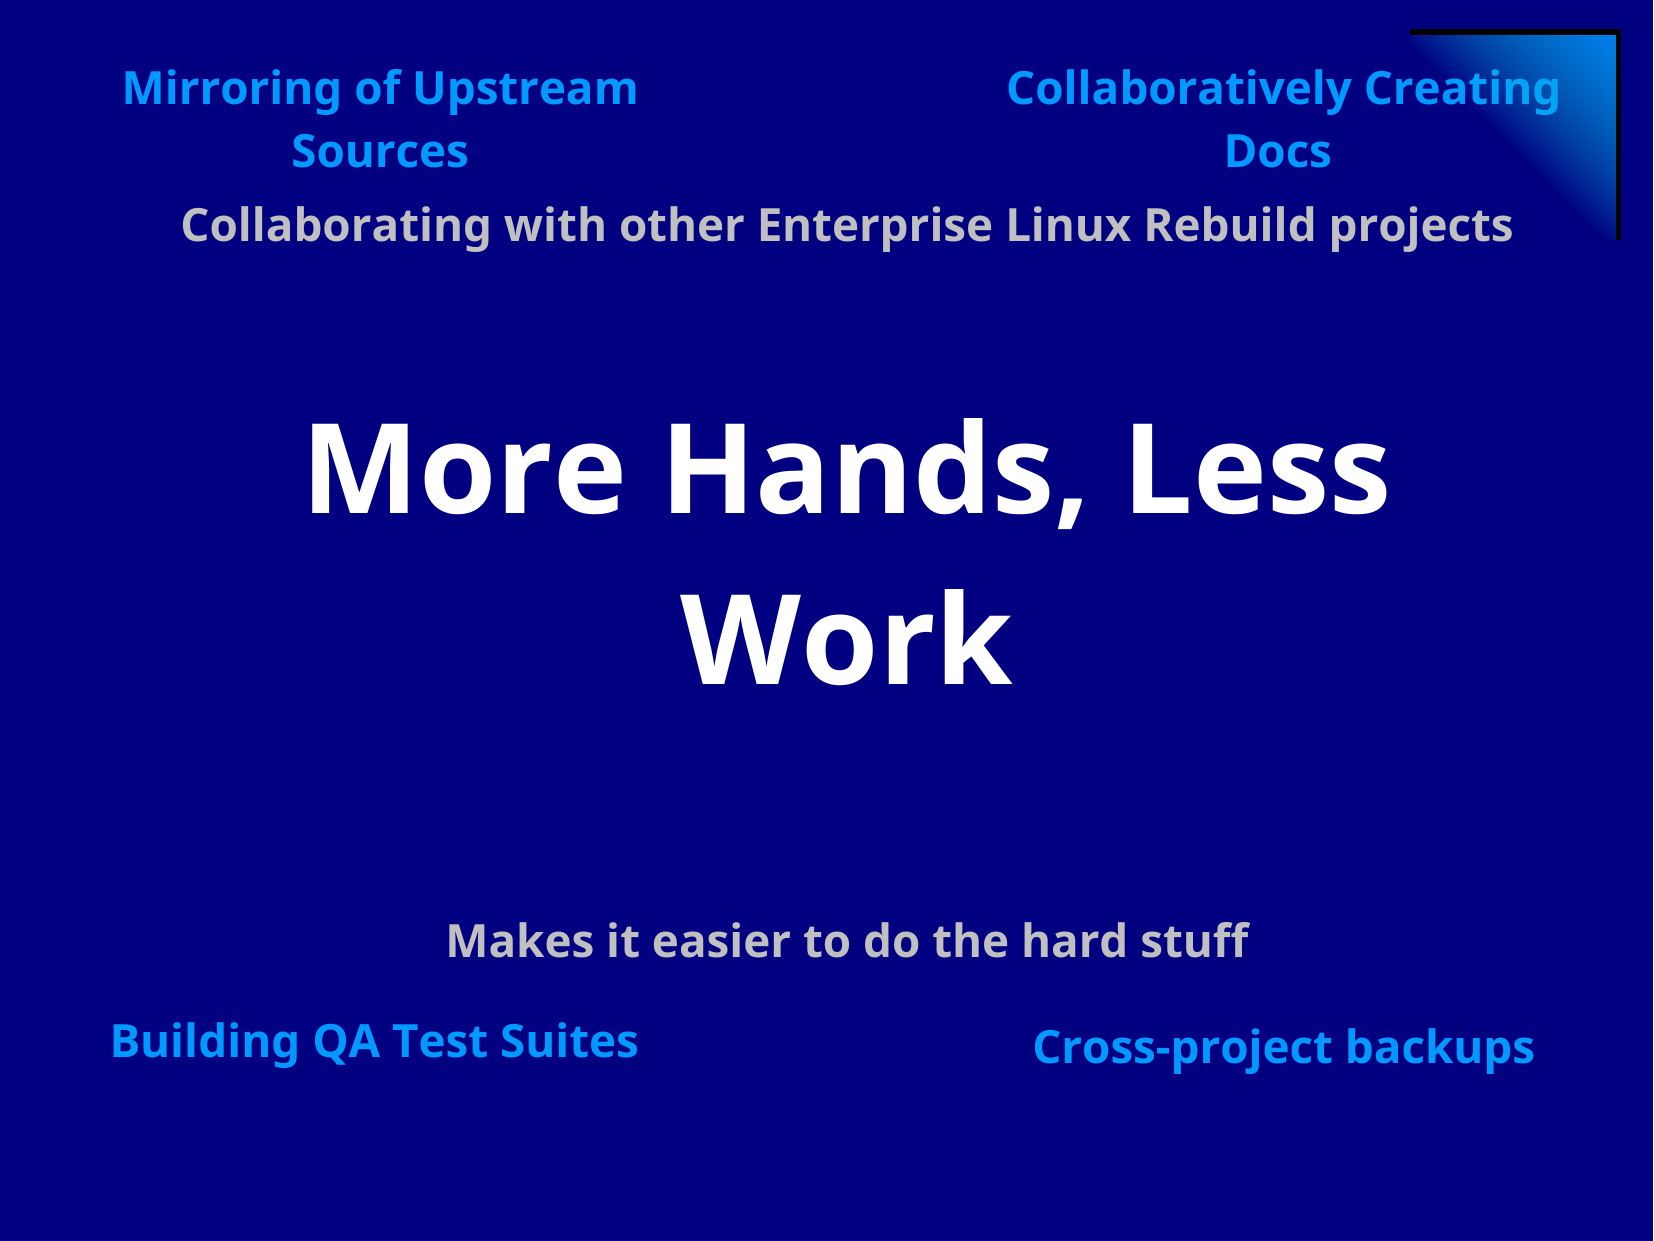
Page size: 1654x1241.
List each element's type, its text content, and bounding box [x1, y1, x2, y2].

picture [1410, 29, 1621, 241]
text_box Cross-project backups [974, 985, 1594, 1106]
text_box Collaboratively Creating Docs [974, 58, 1410, 179]
subtitle Collaborating with other Enterprise Linux Rebuild projects More Hands, Less Work Makes it easier to do the hard stuff [164, 293, 1530, 871]
text_box Building QA Test Suites [70, 979, 691, 1100]
text_box Mirroring of Upstream Sources [70, 58, 691, 179]
